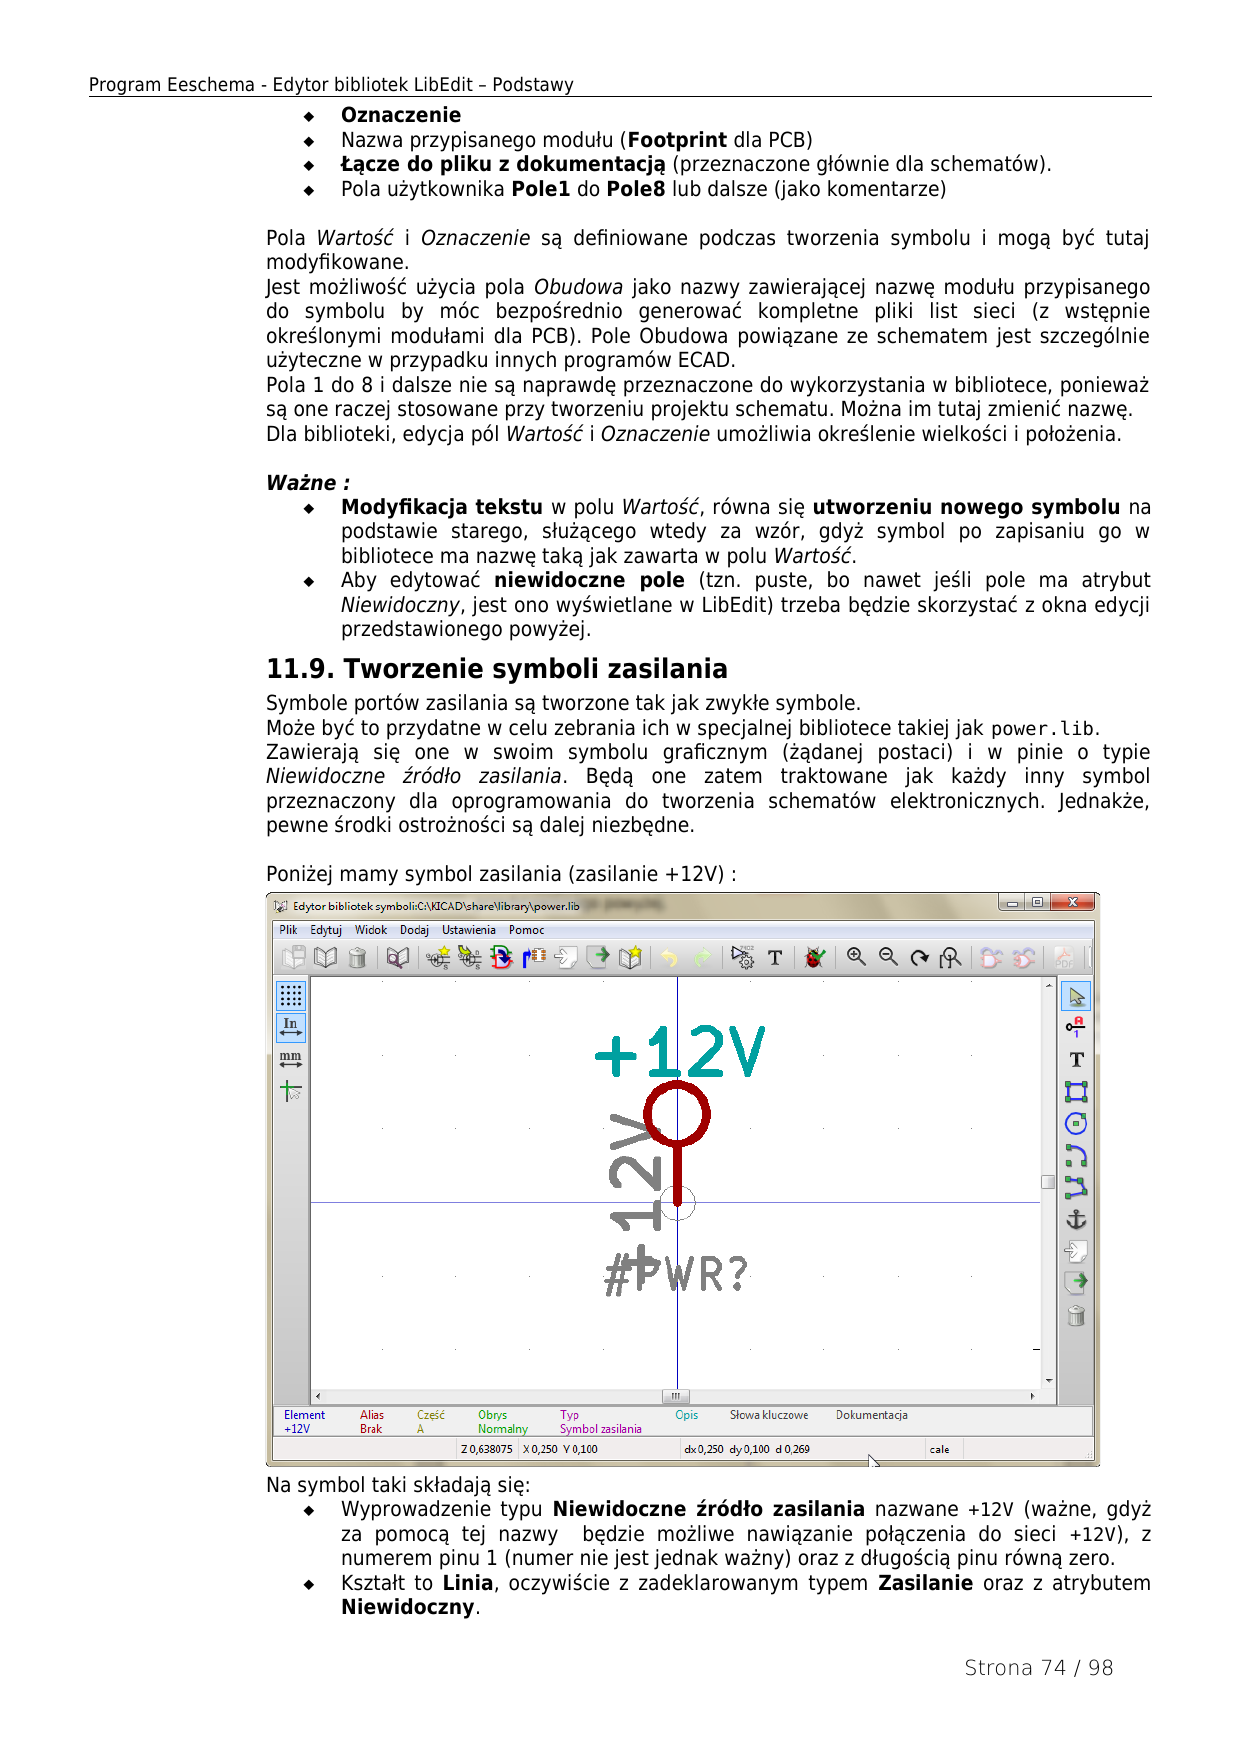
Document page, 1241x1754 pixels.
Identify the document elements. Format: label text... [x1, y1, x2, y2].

list Oznaczenie [303, 103, 1152, 128]
list Kształt to Linia, oczywiście z zadeklarowanym typem Zasilanie oraz z atrybutem Niewidoczny. [303, 1571, 1152, 1620]
text Jest możliwość użycia pola Obudowa jako nazwy zawierającej nazwę modułu przypisanego do symbolu by móc bezpośrednio generować kompletne pliki list sieci (z wstępnie określonymi modułami dla PCB). Pole Obudowa powiązane ze schematem jest szczególnie użyteczne w przypadku innych programów ECAD. [266, 275, 1152, 373]
text Poniżej mamy symbol zasilania (zasilanie +12V) : [266, 862, 1152, 887]
list Aby edytować niewidoczne pole (tzn. puste, bo nawet jeśli pole ma atrybut Niewidoczny, jest ono wyświetlane w LibEdit) trzeba będzie skorzystać z okna edycji przedstawionego powyżej. [303, 568, 1152, 642]
text Może być to przydatne w celu zebrania ich w specjalnej bibliotece takiej jak power.lib. [266, 716, 1152, 740]
picture [265, 892, 1101, 1467]
text Na symbol taki składają się: [266, 1473, 1152, 1497]
text Zawierają się one w swoim symbolu graficznym (żądanej postaci) i w pinie o typie Niewidoczne źródło zasilania. Będą one zatem traktowane jak każdy inny symbol przeznaczony dla oprogramowania do tworzenia schematów elektronicznych. Jednakże, pewne środki ostrożności są dalej niezbędne. [266, 740, 1152, 838]
list Modyfikacja tekstu w polu Wartość, równa się utworzeniu nowego symbolu na podstawie starego, służącego wtedy za wzór, gdyż symbol po zapisaniu go w bibliotece ma nazwę taką jak zawarta w polu Wartość. [303, 495, 1152, 568]
text Pola Wartość i Oznaczenie są definiowane podczas tworzenia symbolu i mogą być tutaj modyfikowane. [266, 226, 1152, 275]
text Symbole portów zasilania są tworzone tak jak zwykłe symbole. [266, 691, 1152, 716]
subtitle Tworzenie symboli zasilania [266, 654, 1152, 685]
list Wyprowadzenie typu Niewidoczne źródło zasilania nazwane +12V (ważne, gdyż za pomocą tej nazwy będzie możliwe nawiązanie połączenia do sieci +12V), z numerem pinu 1 (numer nie jest jednak ważny) oraz z długością pinu równą zero. [303, 1497, 1152, 1571]
list Nazwa przypisanego modułu (Footprint dla PCB) [303, 128, 1152, 152]
list Pola użytkownika Pole1 do Pole8 lub dalsze (jako komentarze) [303, 177, 1152, 201]
text Ważne : [266, 471, 1152, 495]
text Pola 1 do 8 i dalsze nie są naprawdę przeznaczone do wykorzystania w bibliotece, ponieważ są one raczej stosowane przy tworzeniu projektu schematu. Można im tutaj zmienić nazwę. [266, 373, 1152, 422]
list Łącze do pliku z dokumentacją (przeznaczone głównie dla schematów). [303, 152, 1152, 177]
text Dla biblioteki, edycja pól Wartość i Oznaczenie umożliwia określenie wielkości i położenia. [266, 422, 1152, 446]
